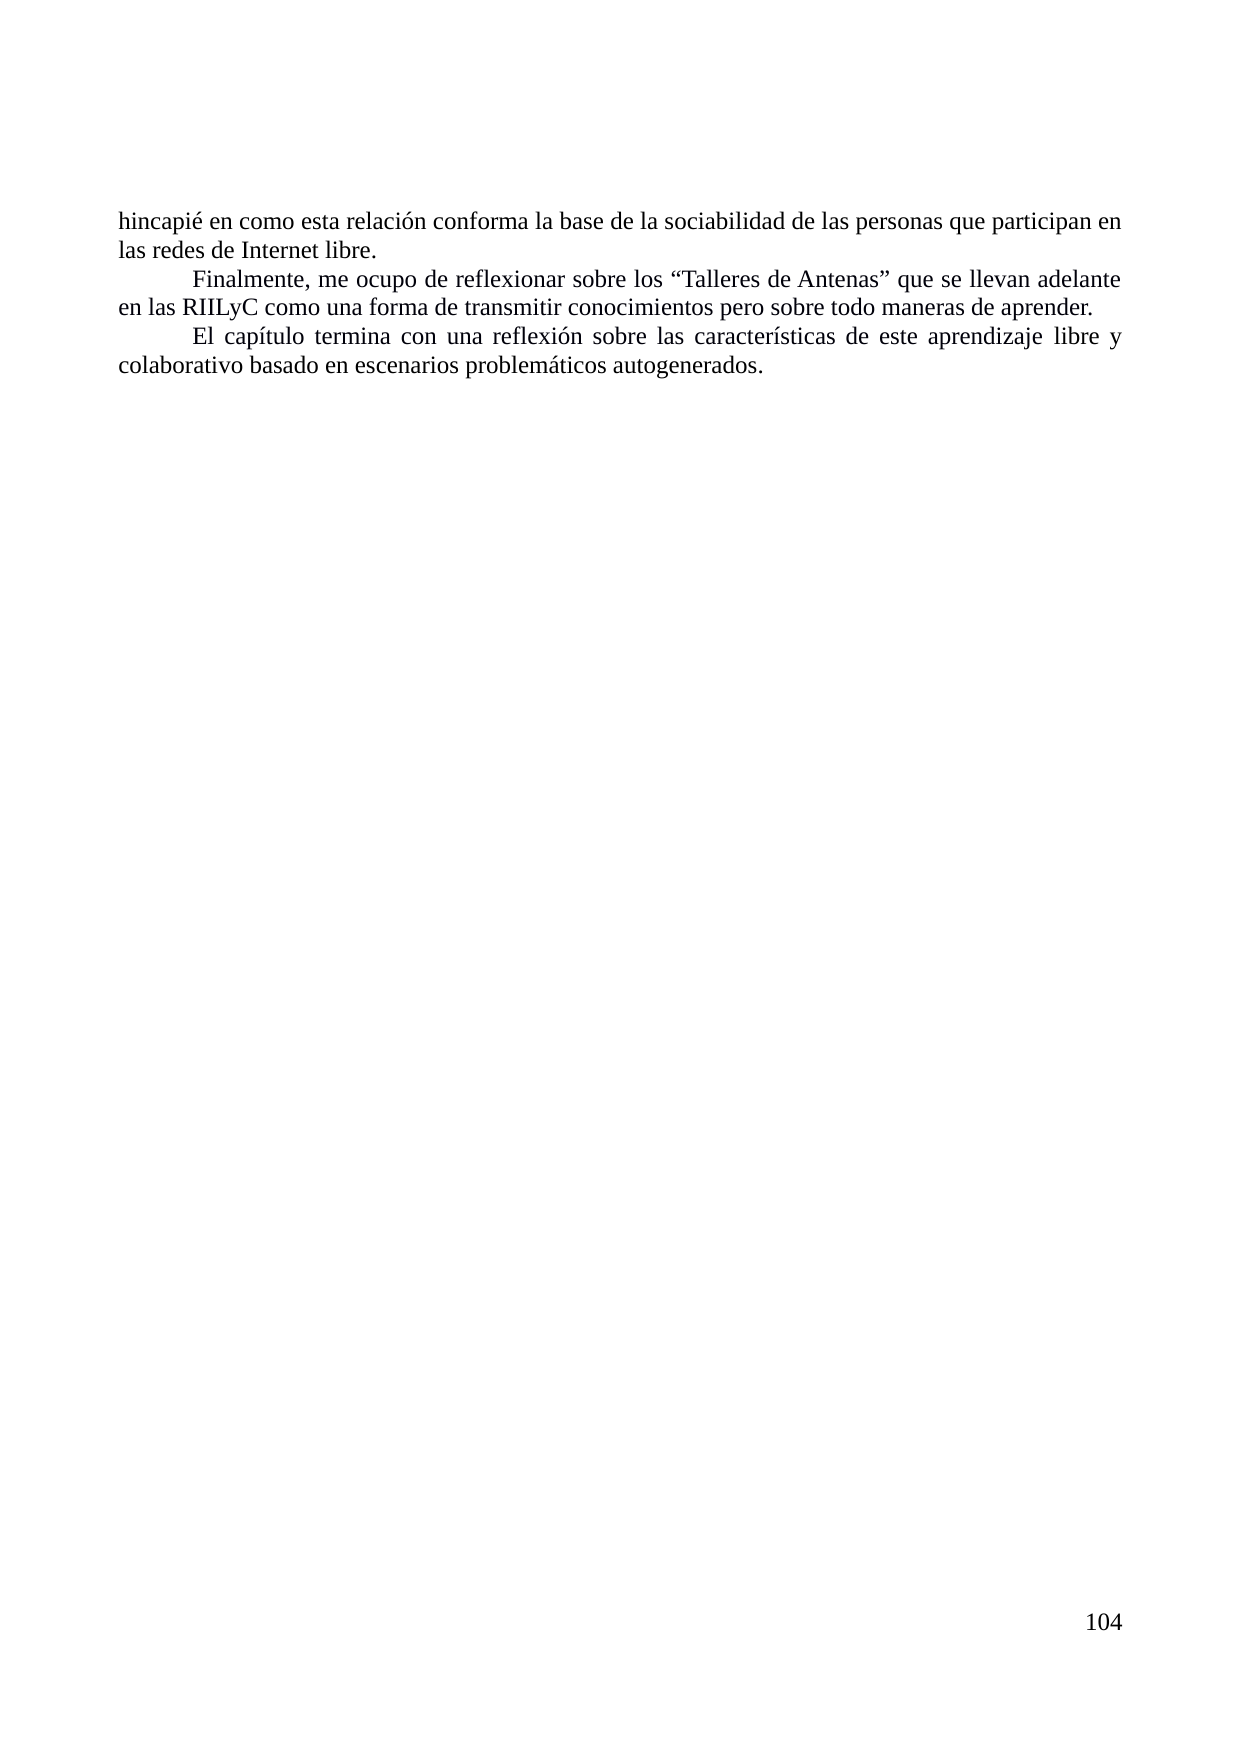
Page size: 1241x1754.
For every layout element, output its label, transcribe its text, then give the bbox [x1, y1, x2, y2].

text El capítulo termina con una reflexión sobre las características de este aprendizaje libre y colaborativo basado en escenarios problemáticos autogenerados. [118, 321, 1122, 379]
text hincapié en como esta relación conforma la base de la sociabilidad de las personas que participan en las redes de Internet libre. [118, 206, 1122, 264]
text Finalmente, me ocupo de reflexionar sobre los “Talleres de Antenas” que se llevan adelante en las RIILyC como una forma de transmitir conocimientos pero sobre todo maneras de aprender. [118, 264, 1122, 321]
